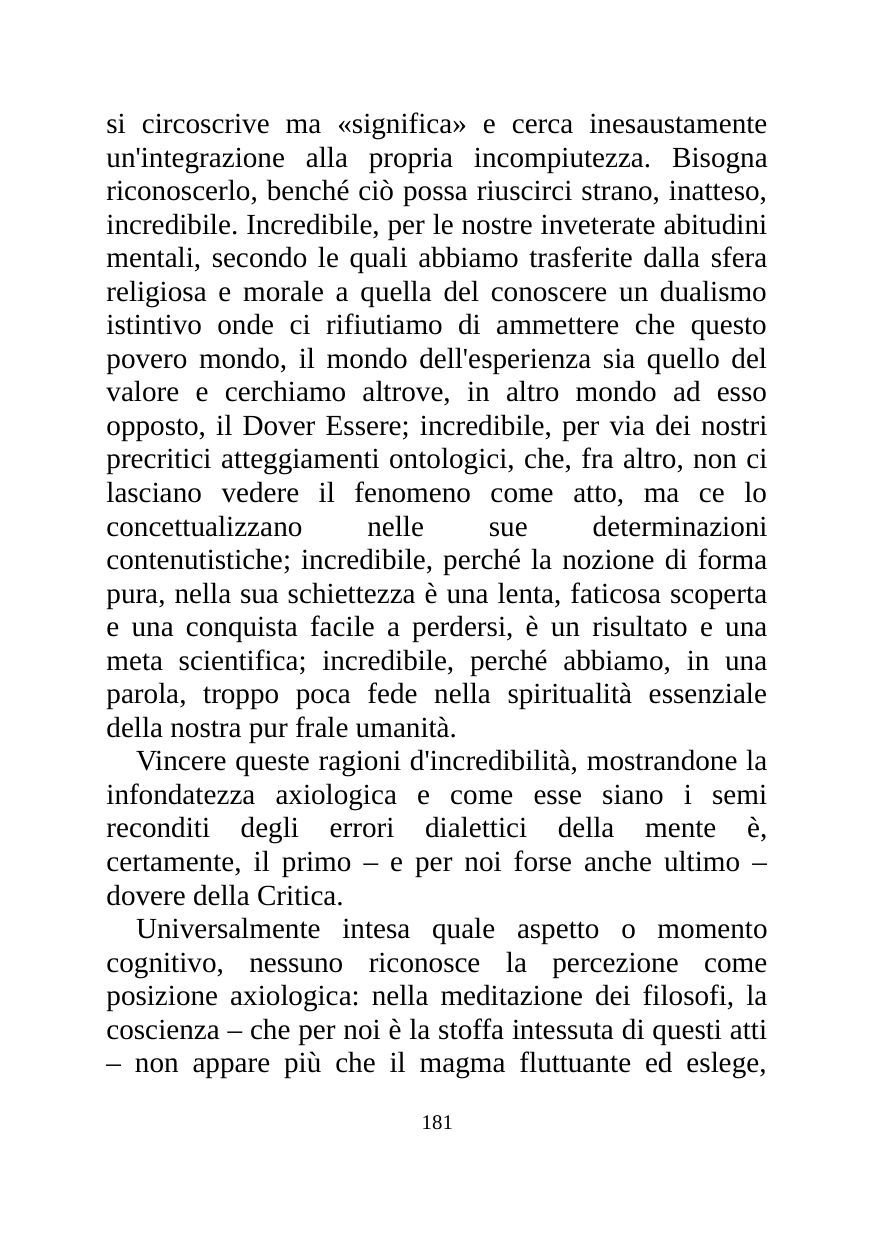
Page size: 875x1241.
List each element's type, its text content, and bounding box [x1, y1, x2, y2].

text si circoscrive ma «significa» e cerca inesaustamente un'integrazione alla propria incompiutezza. Bisogna riconoscerlo, benché ciò possa riuscirci strano, inatteso, incredibile. Incredibile, per le nostre inveterate abitudini mentali, secondo le quali abbiamo trasferite dalla sfera religiosa e morale a quella del conoscere un dualismo istintivo onde ci rifiutiamo di ammettere che questo povero mondo, il mondo dell'esperienza sia quello del valore e cerchiamo altrove, in altro mondo ad esso opposto, il Dover Essere; incredibile, per via dei nostri precritici atteggiamenti ontologici, che, fra altro, non ci lasciano vedere il fenomeno come atto, ma ce lo concettualizzano nelle sue determinazioni contenutistiche; incredibile, perché la nozione di forma pura, nella sua schiettezza è una lenta, faticosa scoperta e una conquista facile a perdersi, è un risultato e una meta scientifica; incredibile, perché abbiamo, in una parola, troppo poca fede nella spiritualità essenziale della nostra pur frale umanità. [106, 106, 768, 743]
text Universalmente intesa quale aspetto o momento cognitivo, nessuno riconosce la percezione come posizione axiologica: nella meditazione dei filosofi, la coscienza – che per noi è la stoffa intessuta di questi atti – non appare più che il magma fluttuante ed eslege, [106, 911, 768, 1079]
text Vincere queste ragioni d'incredibilità, mostrandone la infondatezza axiologica e come esse siano i semi reconditi degli errori dialettici della mente è, certamente, il primo – e per noi forse anche ultimo – dovere della Critica. [106, 743, 768, 911]
